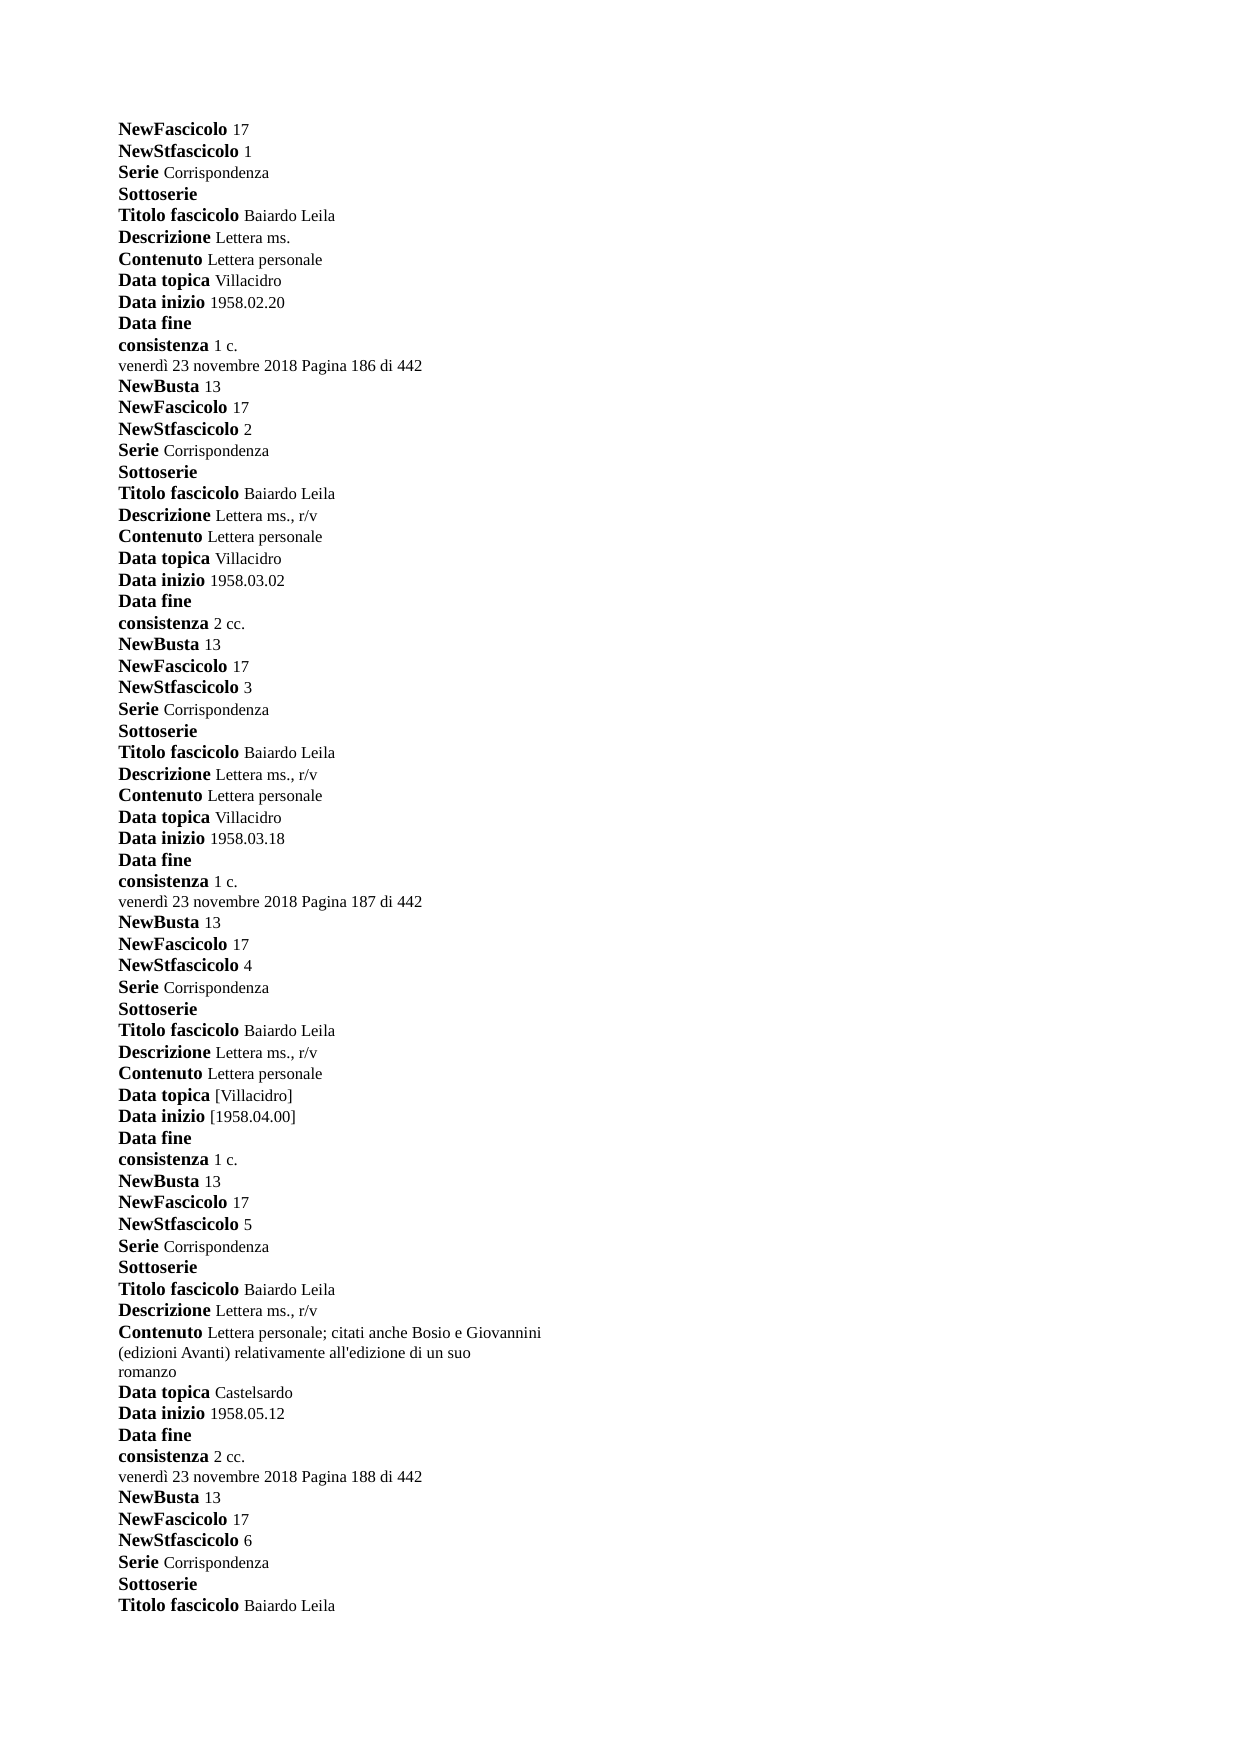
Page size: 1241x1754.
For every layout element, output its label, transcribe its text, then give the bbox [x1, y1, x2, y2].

text consistenza 1 c. [118, 334, 1122, 355]
text NewStfascicolo 2 [118, 418, 1122, 439]
text Data fine [118, 1127, 1122, 1148]
text Titolo fascicolo Baiardo Leila [118, 741, 1122, 763]
text NewFascicolo 17 [118, 396, 1122, 418]
text NewStfascicolo 1 [118, 140, 1122, 161]
text Data fine [118, 1424, 1122, 1445]
text Data fine [118, 849, 1122, 870]
text Titolo fascicolo Baiardo Leila [118, 1278, 1122, 1299]
text NewFascicolo 17 [118, 1191, 1122, 1213]
text NewFascicolo 17 [118, 118, 1122, 140]
text Titolo fascicolo Baiardo Leila [118, 482, 1122, 504]
text Serie Corrispondenza [118, 1551, 1122, 1572]
text Descrizione Lettera ms., r/v [118, 504, 1122, 525]
text NewFascicolo 17 [118, 655, 1122, 676]
text Contenuto Lettera personale [118, 784, 1122, 806]
text Data fine [118, 312, 1122, 334]
text Data inizio 1958.03.02 [118, 568, 1122, 590]
text NewStfascicolo 5 [118, 1213, 1122, 1234]
text Sottoserie [118, 461, 1122, 482]
text venerdì 23 novembre 2018 Pagina 188 di 442 [118, 1467, 1122, 1486]
text romanzo [118, 1362, 1122, 1381]
text Serie Corrispondenza [118, 1234, 1122, 1256]
text Serie Corrispondenza [118, 976, 1122, 997]
text Titolo fascicolo Baiardo Leila [118, 1019, 1122, 1041]
text Data topica Villacidro [118, 269, 1122, 291]
text Data topica Villacidro [118, 806, 1122, 827]
text consistenza 2 cc. [118, 1445, 1122, 1467]
text venerdì 23 novembre 2018 Pagina 186 di 442 [118, 355, 1122, 374]
text Data inizio 1958.05.12 [118, 1402, 1122, 1424]
text Data inizio [1958.04.00] [118, 1105, 1122, 1127]
text NewBusta 13 [118, 911, 1122, 933]
text Contenuto Lettera personale [118, 1062, 1122, 1084]
text Data topica [Villacidro] [118, 1084, 1122, 1105]
text Sottoserie [118, 719, 1122, 741]
text Data topica Villacidro [118, 547, 1122, 568]
text NewStfascicolo 3 [118, 676, 1122, 698]
text Data fine [118, 590, 1122, 612]
text Contenuto Lettera personale [118, 247, 1122, 269]
text venerdì 23 novembre 2018 Pagina 187 di 442 [118, 892, 1122, 911]
text consistenza 1 c. [118, 870, 1122, 892]
text NewFascicolo 17 [118, 1508, 1122, 1529]
text NewBusta 13 [118, 1486, 1122, 1508]
text Data inizio 1958.03.18 [118, 827, 1122, 849]
text Sottoserie [118, 183, 1122, 204]
text Serie Corrispondenza [118, 439, 1122, 461]
text NewStfascicolo 4 [118, 954, 1122, 976]
text NewBusta 13 [118, 633, 1122, 655]
text (edizioni Avanti) relativamente all'edizione di un suo [118, 1342, 1122, 1362]
text Titolo fascicolo Baiardo Leila [118, 204, 1122, 226]
text Titolo fascicolo Baiardo Leila [118, 1594, 1122, 1616]
text Sottoserie [118, 1572, 1122, 1594]
text Sottoserie [118, 997, 1122, 1019]
text Serie Corrispondenza [118, 161, 1122, 183]
text NewBusta 13 [118, 1170, 1122, 1191]
text consistenza 1 c. [118, 1148, 1122, 1170]
text NewFascicolo 17 [118, 933, 1122, 954]
text Contenuto Lettera personale [118, 525, 1122, 547]
text Contenuto Lettera personale; citati anche Bosio e Giovannini [118, 1321, 1122, 1342]
text Data topica Castelsardo [118, 1381, 1122, 1402]
text Descrizione Lettera ms., r/v [118, 1041, 1122, 1062]
text consistenza 2 cc. [118, 612, 1122, 633]
text Descrizione Lettera ms., r/v [118, 763, 1122, 784]
text Descrizione Lettera ms., r/v [118, 1299, 1122, 1321]
text NewStfascicolo 6 [118, 1529, 1122, 1551]
text Sottoserie [118, 1256, 1122, 1278]
text Serie Corrispondenza [118, 698, 1122, 719]
text Data inizio 1958.02.20 [118, 291, 1122, 312]
text Descrizione Lettera ms. [118, 226, 1122, 247]
text NewBusta 13 [118, 374, 1122, 396]
